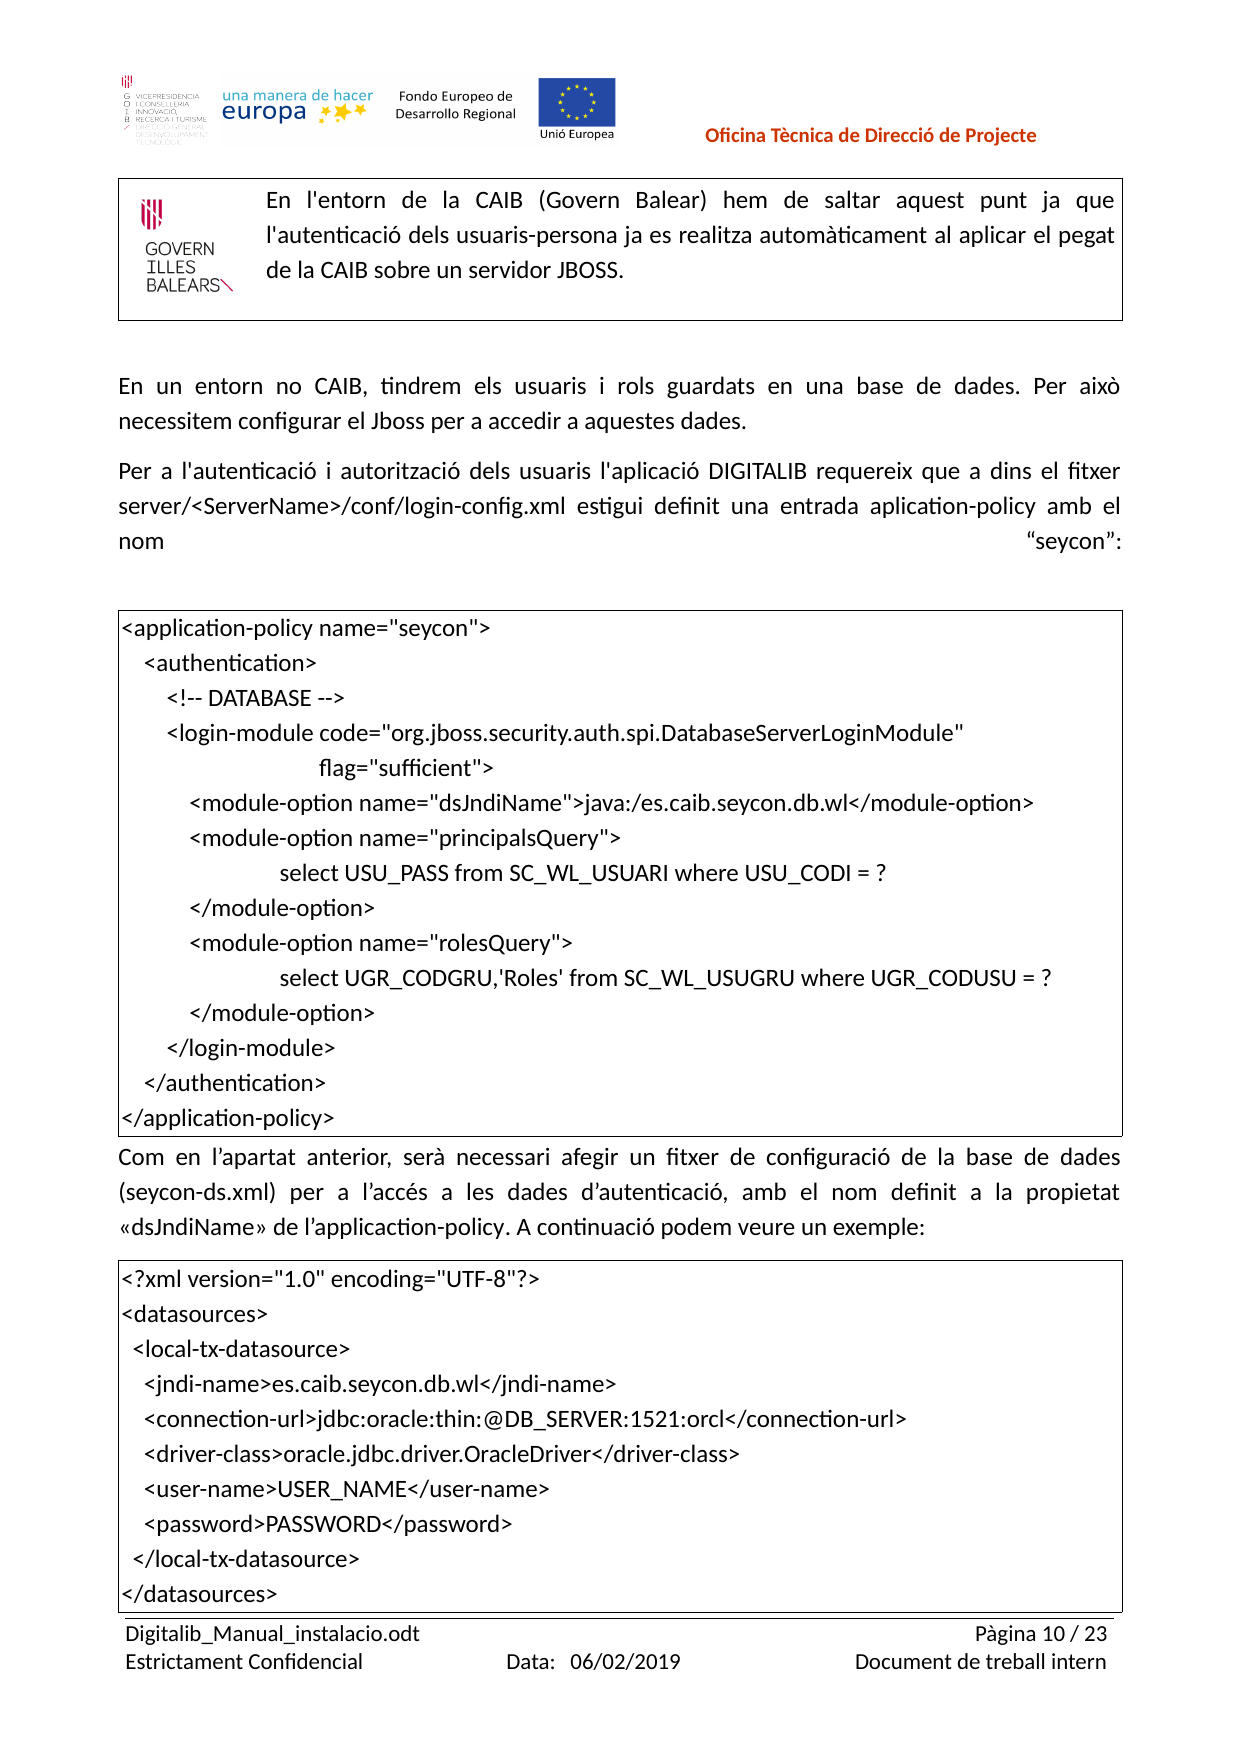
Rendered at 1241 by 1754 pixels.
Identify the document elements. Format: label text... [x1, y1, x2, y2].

text </module-option> [119, 994, 1122, 1028]
text <local-tx-datasource> [119, 1330, 1122, 1364]
text <driver-class>oracle.jdbc.driver.OracleDriver</driver-class> [119, 1435, 1122, 1469]
text <connection-url>jdbc:oracle:thin:@DB_SERVER:1521:orcl</connection-url> [119, 1400, 1122, 1434]
text <password>PASSWORD</password> [119, 1505, 1122, 1539]
table_header En l'entorn de la CAIB (Govern Balear) hem de saltar aquest punt ja que l'autenticació dels usuaris-persona ja es realitza automàticament al aplicar el pegat de la CAIB sobre un servidor JBOSS. [260, 179, 1122, 320]
text </module-option> [119, 889, 1122, 923]
text </application-policy> [119, 1099, 1122, 1136]
text Com en l’apartat anterior, serà necessari afegir un fitxer de configuració de la base de dades (seycon-ds.xml) per a l’accés a les dades d’autenticació, amb el nom definit a la propietat «dsJndiName» de l’applicaction-policy. A continuació podem veure un exemple: [118, 1141, 1122, 1241]
text </datasources> [119, 1575, 1122, 1612]
picture [118, 73, 213, 147]
text <jndi-name>es.caib.seycon.db.wl</jndi-name> [119, 1365, 1122, 1399]
picture [127, 189, 247, 302]
text <module-option name="principalsQuery"> [119, 819, 1122, 853]
text <module-option name="rolesQuery"> [119, 924, 1122, 958]
text flag="sufficient"> [119, 749, 1122, 783]
text </local-tx-datasource> [119, 1540, 1122, 1574]
text <?xml version="1.0" encoding="UTF-8"?> [119, 1261, 1122, 1294]
text <authentication> [119, 644, 1122, 678]
text select USU_PASS from SC_WL_USUARI where USU_CODI = ? [119, 854, 1122, 888]
text <user-name>USER_NAME</user-name> [119, 1470, 1122, 1504]
text Per a l'autenticació i autorització dels usuaris l'aplicació DIGITALIB requereix que a dins el fitxer server/<ServerName>/conf/login-config.xml estigui definit una entrada aplication-policy amb el nom “seycon”: [118, 455, 1122, 591]
text select UGR_CODGRU,'Roles' from SC_WL_USUGRU where UGR_CODUSU = ? [119, 959, 1122, 993]
table_header [119, 179, 260, 320]
picture [219, 73, 621, 147]
text <application-policy name="seycon"> [119, 611, 1122, 643]
text <datasources> [119, 1295, 1122, 1329]
text <!-- DATABASE --> [119, 679, 1122, 713]
text <login-module code="org.jboss.security.auth.spi.DatabaseServerLoginModule" [119, 714, 1122, 748]
text En un entorn no CAIB, tindrem els usuaris i rols guardats en una base de dades. Per això necessitem configurar el Jboss per a accedir a aquestes dades. [118, 370, 1122, 436]
text </login-module> [119, 1029, 1122, 1063]
text </authentication> [119, 1064, 1122, 1098]
text <module-option name="dsJndiName">java:/es.caib.seycon.db.wl</module-option> [119, 784, 1122, 818]
